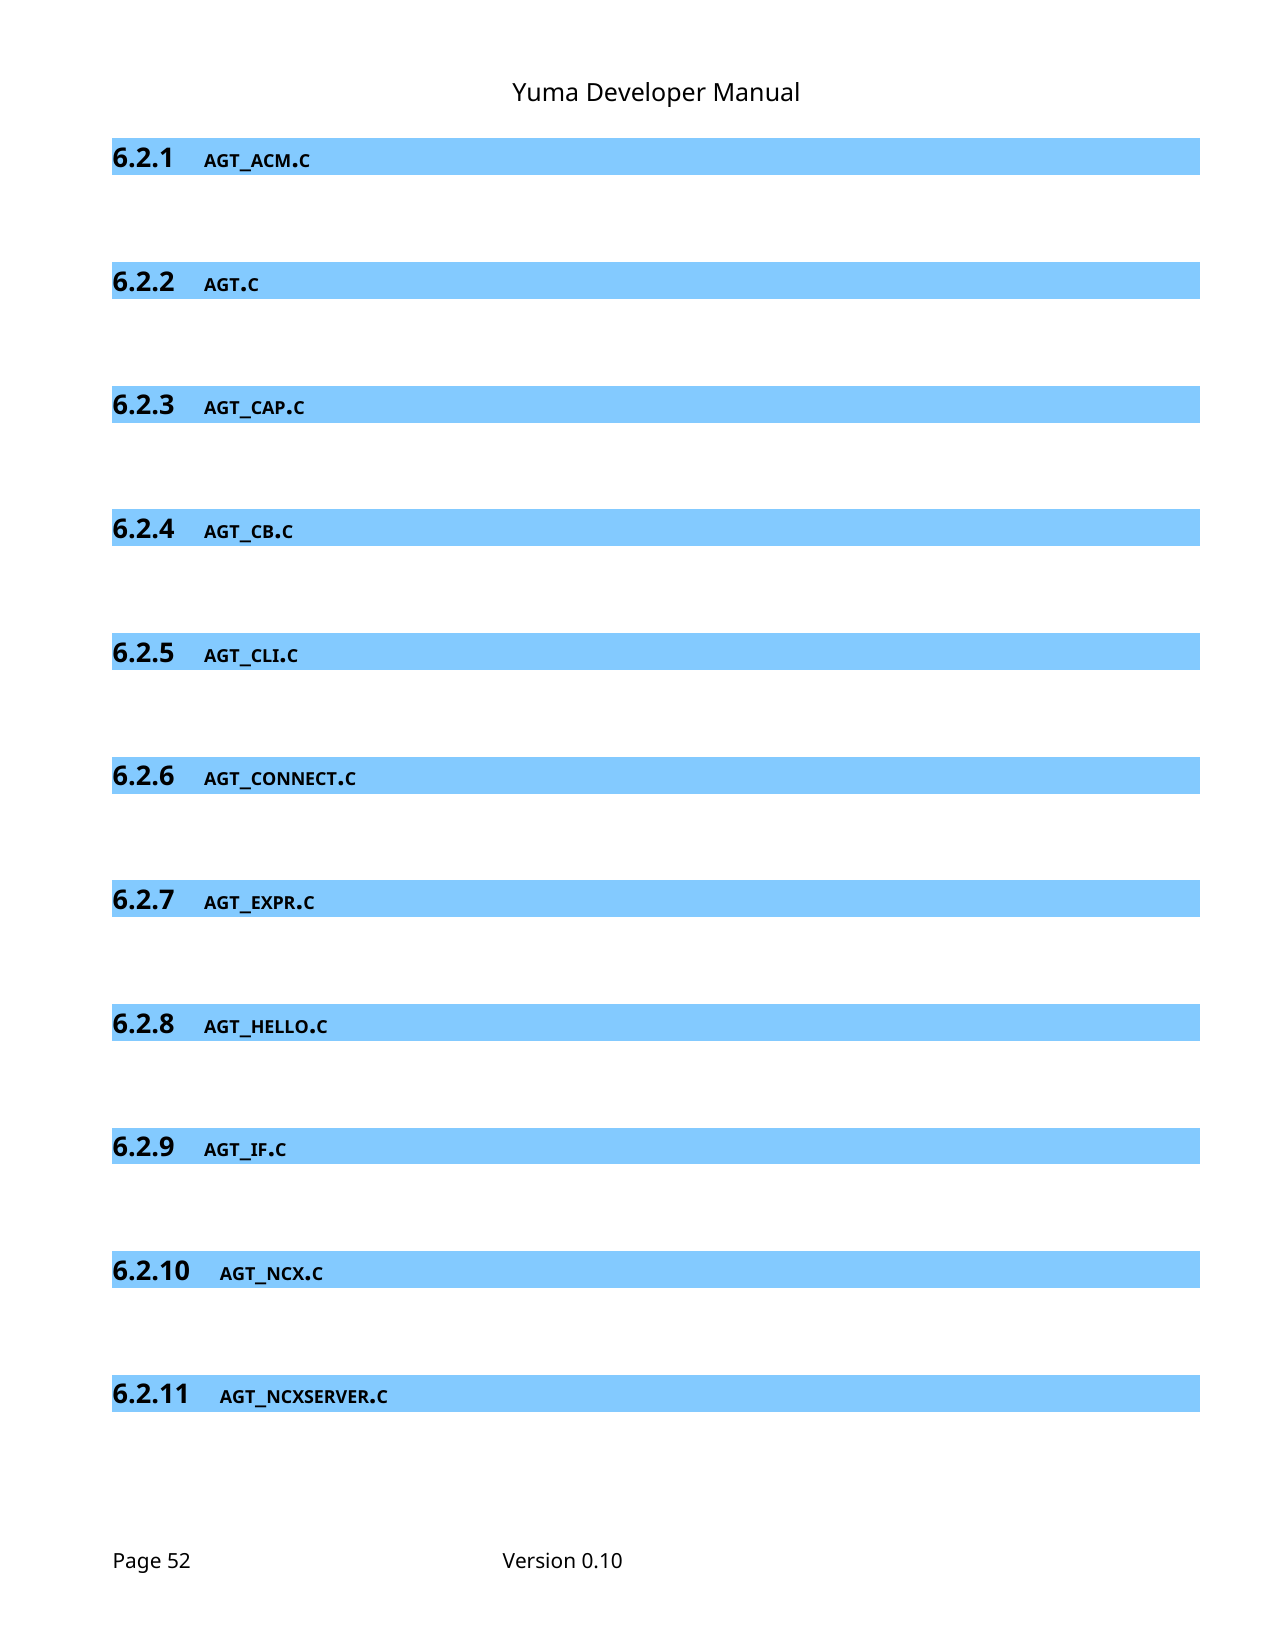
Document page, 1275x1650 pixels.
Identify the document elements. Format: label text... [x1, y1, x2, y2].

subtitle agt_cli.c [112, 633, 1200, 670]
subtitle agt_cb.c [112, 509, 1200, 546]
subtitle agt_ncx.c [112, 1251, 1200, 1288]
subtitle agt.c [112, 262, 1200, 299]
subtitle agt_cap.c [112, 386, 1200, 423]
subtitle agt_ncxserver.c [112, 1375, 1200, 1412]
subtitle agt_hello.c [112, 1004, 1200, 1041]
subtitle agt_connect.c [112, 757, 1200, 794]
subtitle agt_if.c [112, 1128, 1200, 1164]
subtitle agt_expr.c [112, 880, 1200, 917]
subtitle agt_acm.c [112, 138, 1200, 175]
